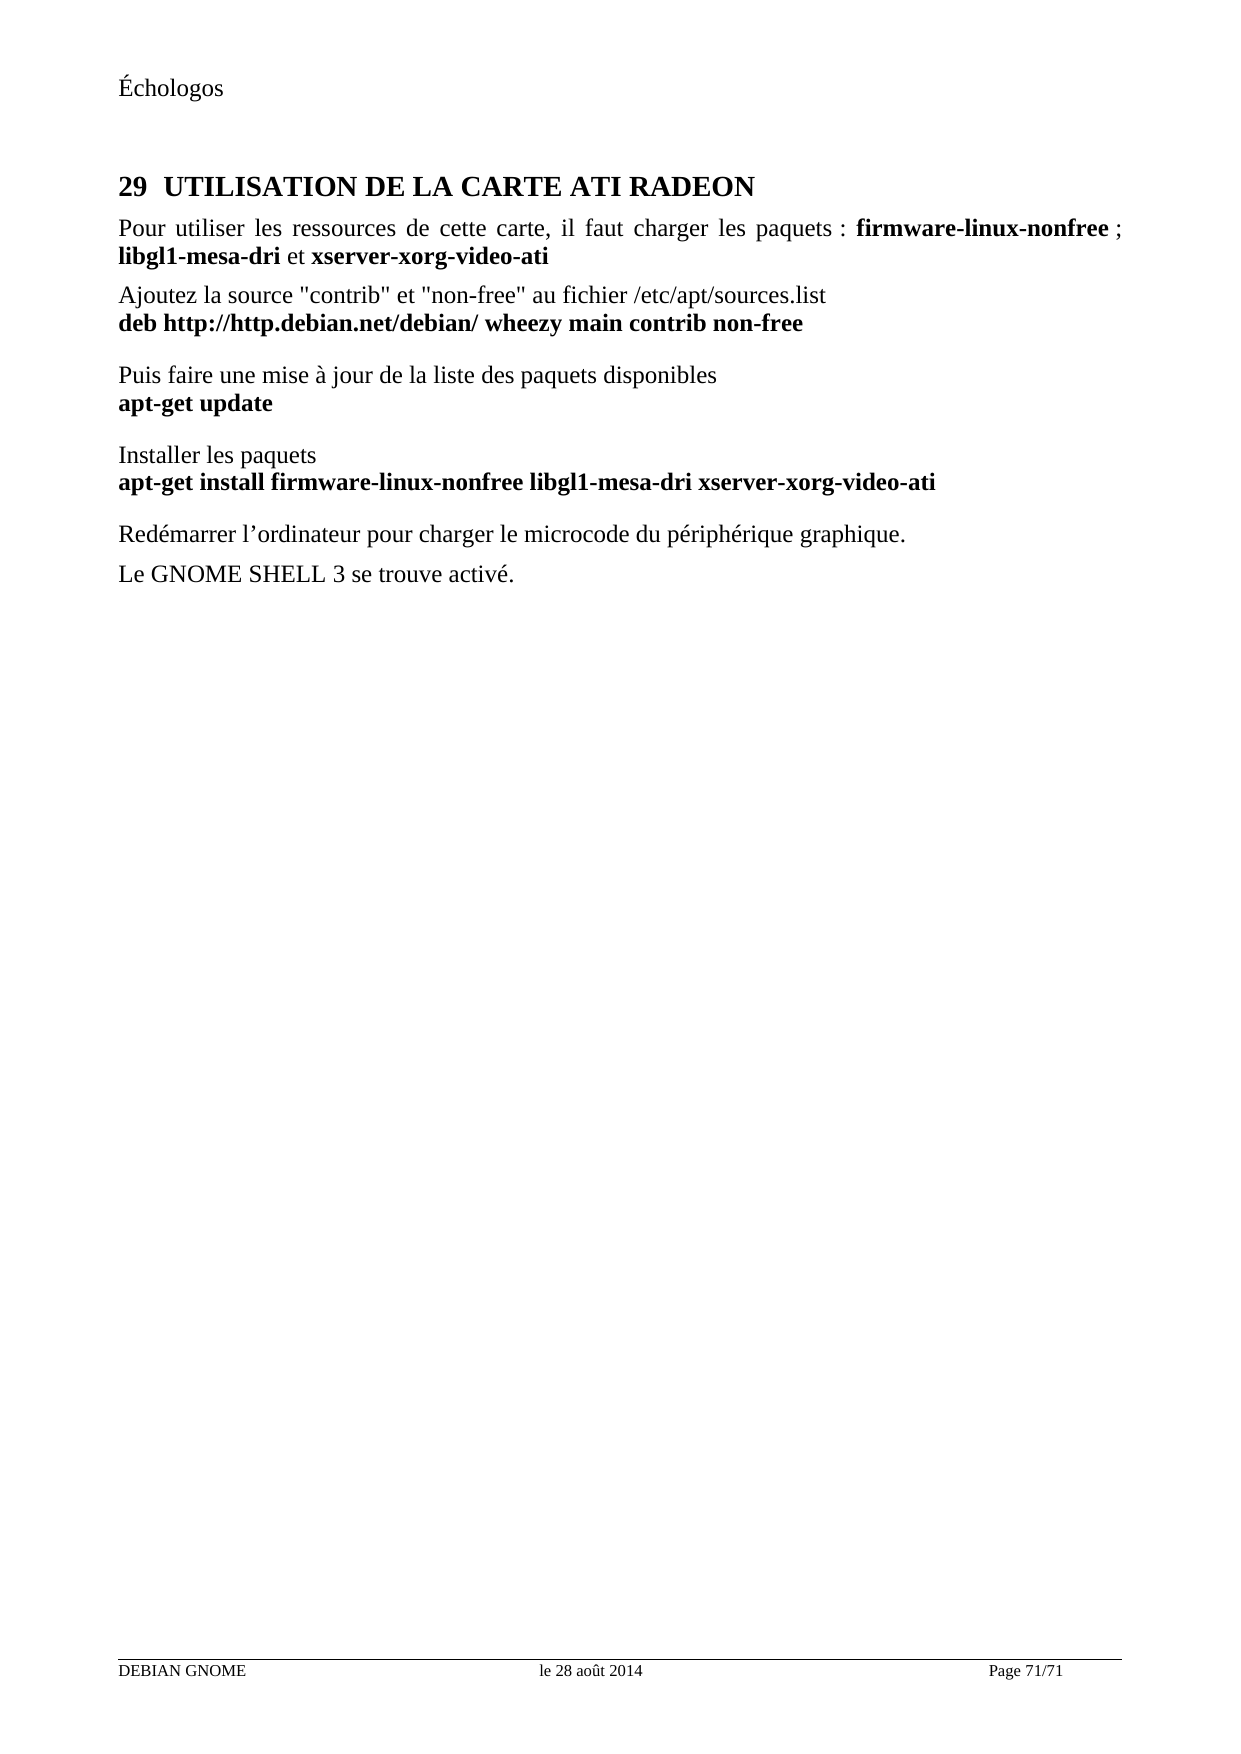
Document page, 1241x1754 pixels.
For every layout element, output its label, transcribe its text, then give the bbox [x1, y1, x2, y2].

text Redémarrer l’ordinateur pour charger le microcode du périphérique graphique. [118, 521, 1122, 548]
text Le GNOME SHELL 3 se trouve activé. [118, 560, 1122, 588]
text Puis faire une mise à jour de la liste des paquets disponibles [118, 361, 1122, 389]
text Ajoutez la source "contrib" et "non-free" au fichier /etc/apt/sources.list [118, 281, 1122, 309]
subtitle Utilisation de la carte ATI RADEON [118, 170, 1122, 202]
text apt-get update [118, 389, 1122, 417]
text Installer les paquets [118, 441, 1122, 468]
text Pour utiliser les ressources de cette carte, il faut charger les paquets : firmware-linux-nonfree ; libgl1-mesa-dri et xserver-xorg-video-ati [118, 214, 1122, 270]
text apt-get install firmware-linux-nonfree libgl1-mesa-dri xserver-xorg-video-ati [118, 468, 1122, 496]
text deb http://http.debian.net/debian/ wheezy main contrib non-free [118, 309, 1122, 337]
